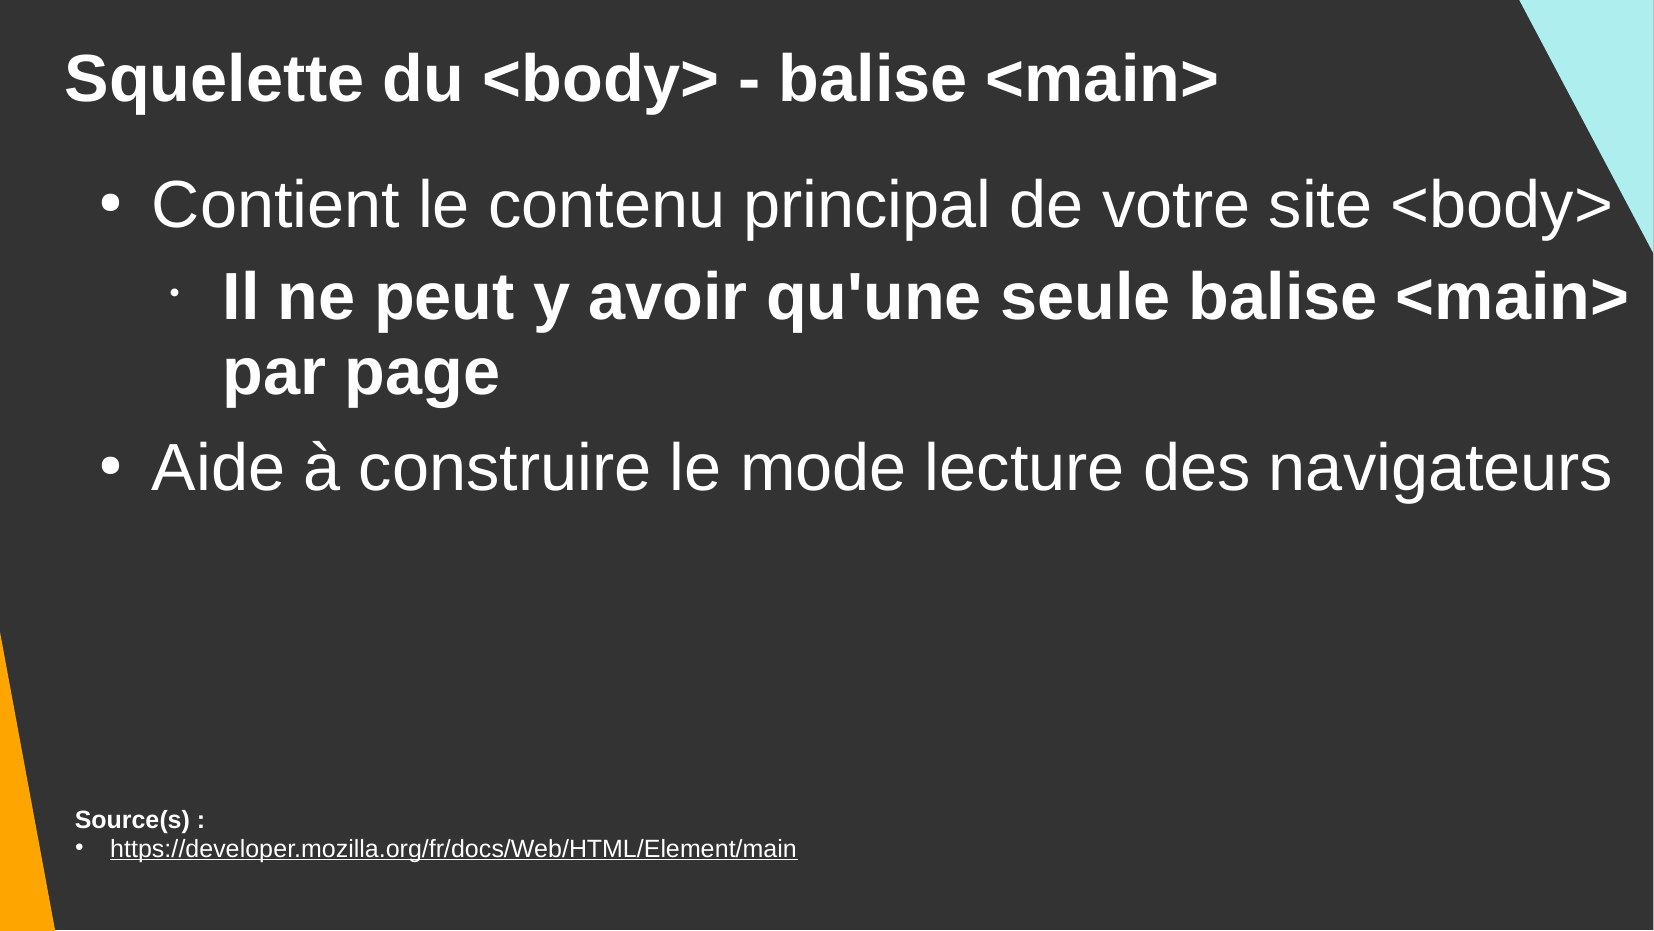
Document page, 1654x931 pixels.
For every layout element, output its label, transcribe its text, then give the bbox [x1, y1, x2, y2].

text_box Source(s) : https://developer.mozilla.org/fr/docs/Web/HTML/Element/main [60, 798, 1546, 898]
title Squelette du <body> - balise <main> [64, 40, 1553, 125]
list Contient le contenu principal de votre site <body> Il ne peut y avoir qu'une seule balise <main> par page Aide à construire le mode lecture des navigateurs [80, 166, 1635, 626]
text_box [0, 631, 56, 931]
text_box [1519, 0, 1654, 255]
